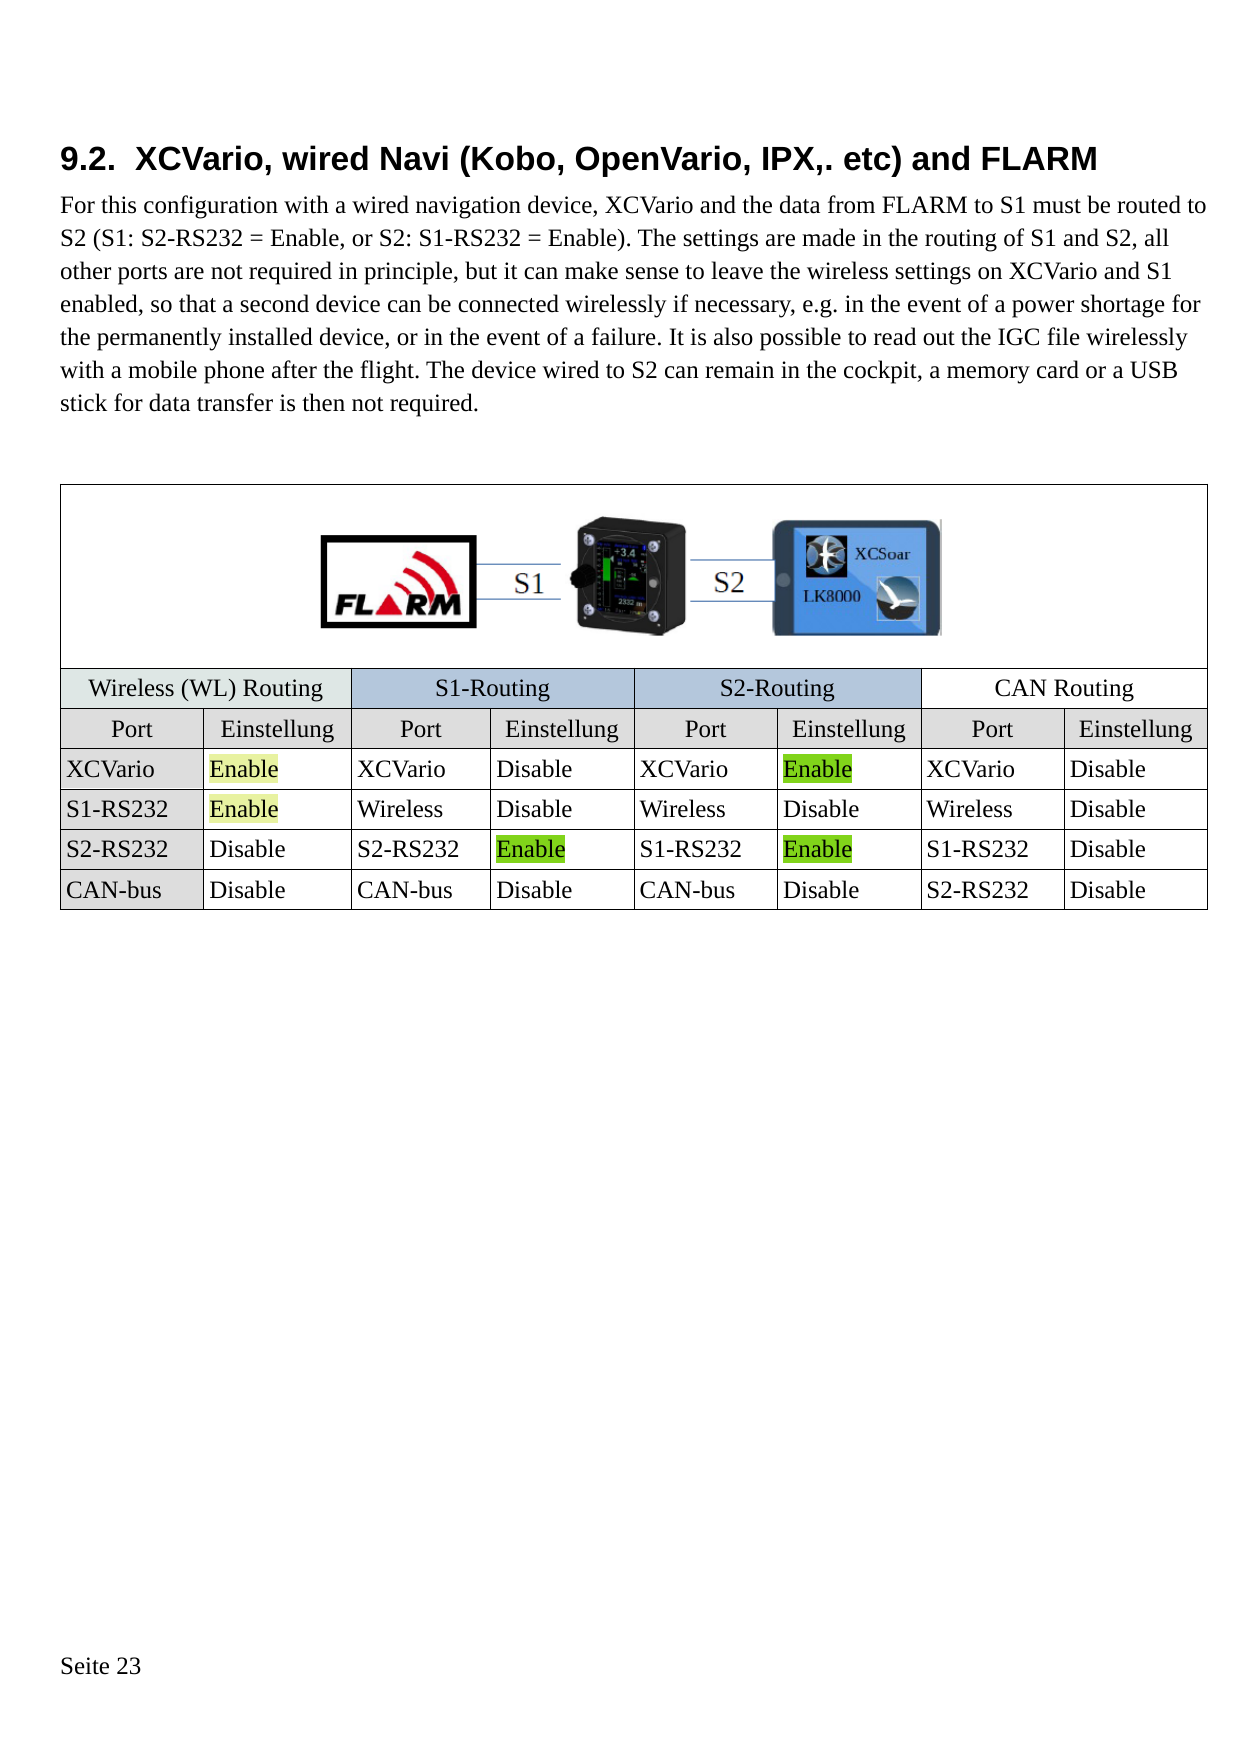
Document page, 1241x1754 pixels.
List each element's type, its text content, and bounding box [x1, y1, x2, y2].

table_cell Disable [1065, 830, 1207, 869]
text For this configuration with a wired navigation device, XCVario and the data from FLARM to S1 must be routed to S2 (S1: S2-RS232 = Enable, or S2: S1-RS232 = Enable). The settings are made in the routing of S1 and S2, all other ports are not required in principle, but it can make sense to leave the wireless settings on XCVario and S1 enabled, so that a second device can be connected wirelessly if necessary, e.g. in the event of a power shortage for the permanently installed device, or in the event of a failure. It is also possible to read out the IGC file wirelessly with a mobile phone after the flight. The device wired to S2 can remain in the cockpit, a memory card or a USB stick for data transfer is then not required. [60, 190, 1207, 417]
table_cell Disable [204, 830, 351, 869]
table_header [61, 485, 1207, 667]
table_cell Enable [204, 749, 351, 788]
table_cell S1-RS232 [635, 830, 777, 869]
table_cell Disable [491, 870, 634, 909]
table_cell Einstellung [778, 709, 921, 748]
table_cell Disable [778, 870, 921, 909]
table_cell S2-RS232 [922, 870, 1064, 909]
table_cell Disable [1065, 790, 1207, 829]
table_cell S2-RS232 [61, 830, 203, 869]
table_cell S2-Routing [635, 669, 921, 708]
table_cell XCVario [352, 749, 490, 788]
table_cell Port [352, 709, 490, 748]
table_cell XCVario [635, 749, 777, 788]
table_cell Enable [491, 830, 634, 869]
table_cell CAN-bus [61, 870, 203, 909]
table_cell Disable [204, 870, 351, 909]
table_cell Einstellung [204, 709, 351, 748]
table_cell Port [922, 709, 1064, 748]
table_cell Enable [778, 830, 921, 869]
table_cell CAN-bus [352, 870, 490, 909]
table_cell Disable [1065, 870, 1207, 909]
subtitle XCVario, wired Navi (Kobo, OpenVario, IPX,. etc) and FLARM [60, 139, 1207, 178]
table_cell Disable [778, 790, 921, 829]
table_cell Wireless [635, 790, 777, 829]
table_cell XCVario [61, 749, 203, 788]
table_cell Einstellung [491, 709, 634, 748]
table_cell Enable [204, 790, 351, 829]
table_cell Port [635, 709, 777, 748]
table_cell Wireless (WL) Routing [61, 669, 351, 708]
table_cell Wireless [352, 790, 490, 829]
table_cell S1-RS232 [61, 790, 203, 829]
table_cell Disable [491, 749, 634, 788]
table_cell XCVario [922, 749, 1064, 788]
table_cell Enable [778, 749, 921, 788]
table_cell Wireless [922, 790, 1064, 829]
table_cell Einstellung [1065, 709, 1207, 748]
table_cell Disable [1065, 749, 1207, 788]
table_cell CAN-bus [635, 870, 777, 909]
table_cell S1-RS232 [922, 830, 1064, 869]
picture [265, 496, 1002, 642]
table_cell S1-Routing [352, 669, 634, 708]
table_cell CAN Routing [922, 669, 1207, 708]
table_cell Port [61, 709, 203, 748]
table_cell S2-RS232 [352, 830, 490, 869]
table_cell Disable [491, 790, 634, 829]
